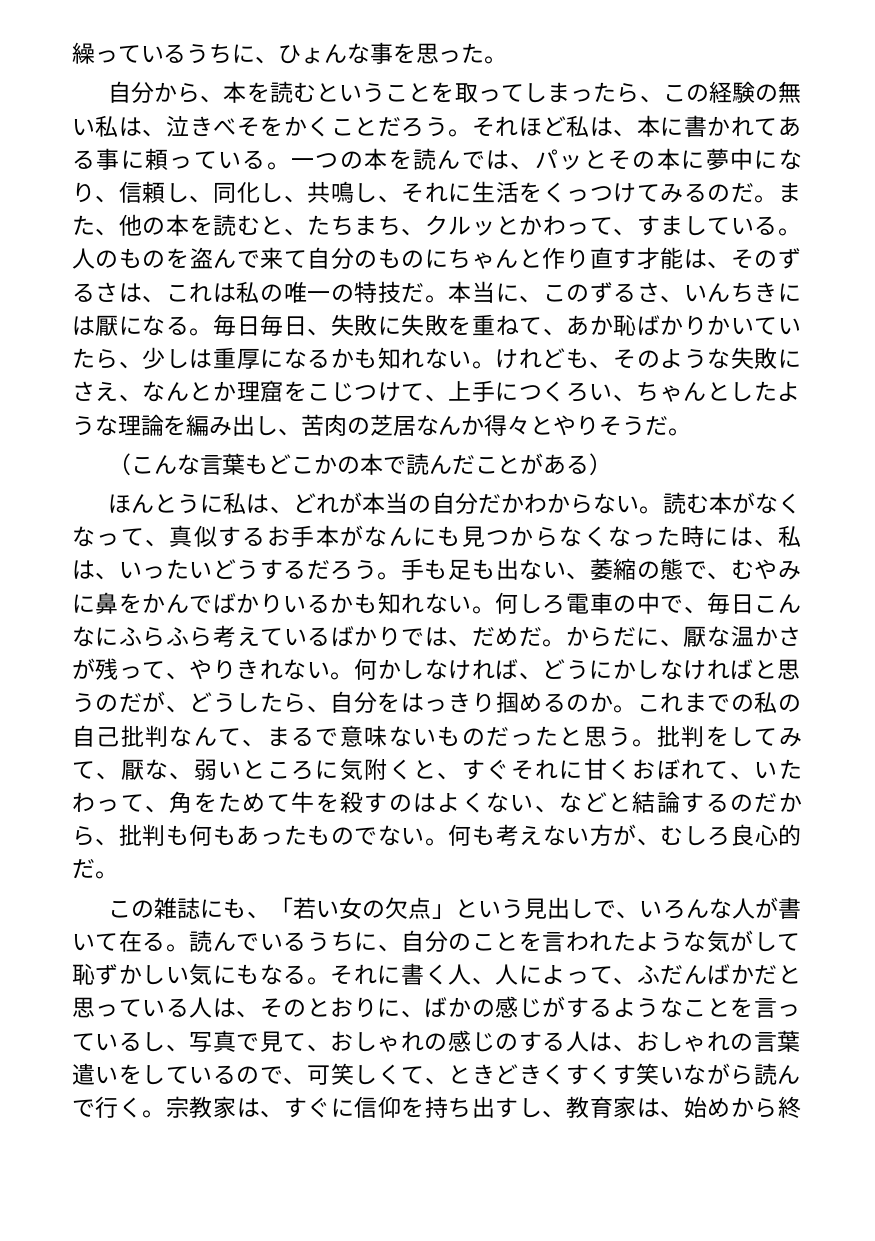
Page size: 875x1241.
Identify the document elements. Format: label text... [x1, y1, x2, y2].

text ほんとうに私は、どれが本当の自分だかわからない。読む本がなくなって、真似するお手本がなんにも見つからなくなった時には、私は、いったいどうするだろう。手も足も出ない、萎縮の態で、むやみに鼻をかんでばかりいるかも知れない。何しろ電車の中で、毎日こんなにふらふら考えているばかりでは、だめだ。からだに、厭な温かさが残って、やりきれない。何かしなければ、どうにかしなければと思うのだが、どうしたら、自分をはっきり掴めるのか。これまでの私の自己批判なんて、まるで意味ないものだったと思う。批判をしてみて、厭な、弱いところに気附くと、すぐそれに甘くおぼれて、いたわって、角をためて牛を殺すのはよくない、などと結論するのだから、批判も何もあったものでない。何も考えない方が、むしろ良心的だ。 [72, 486, 802, 884]
text 自分から、本を読むということを取ってしまったら、この経験の無い私は、泣きべそをかくことだろう。それほど私は、本に書かれてある事に頼っている。一つの本を読んでは、パッとその本に夢中になり、信頼し、同化し、共鳴し、それに生活をくっつけてみるのだ。また、他の本を読むと、たちまち、クルッとかわって、すましている。人のものを盗んで来て自分のものにちゃんと作り直す才能は、そのずるさは、これは私の唯一の特技だ。本当に、このずるさ、いんちきには厭になる。毎日毎日、失敗に失敗を重ねて、あか恥ばかりかいていたら、少しは重厚になるかも知れない。けれども、そのような失敗にさえ、なんとか理窟をこじつけて、上手につくろい、ちゃんとしたような理論を編み出し、苦肉の芝居なんか得々とやりそうだ。 [72, 75, 802, 441]
text （こんな言葉もどこかの本で読んだことがある） [72, 447, 802, 480]
text この雑誌にも、「若い女の欠点」という見出しで、いろんな人が書いて在る。読んでいるうちに、自分のことを言われたような気がして恥ずかしい気にもなる。それに書く人、人によって、ふだんばかだと思っている人は、そのとおりに、ばかの感じがするようなことを言っているし、写真で見て、おしゃれの感じのする人は、おしゃれの言葉遣いをしているので、可笑しくて、ときどきくすくす笑いながら読んで行く。宗教家は、すぐに信仰を持ち出すし、教育家は、始めから終 [72, 891, 802, 1123]
text 繰っているうちに、ひょんな事を思った。 [72, 36, 802, 69]
